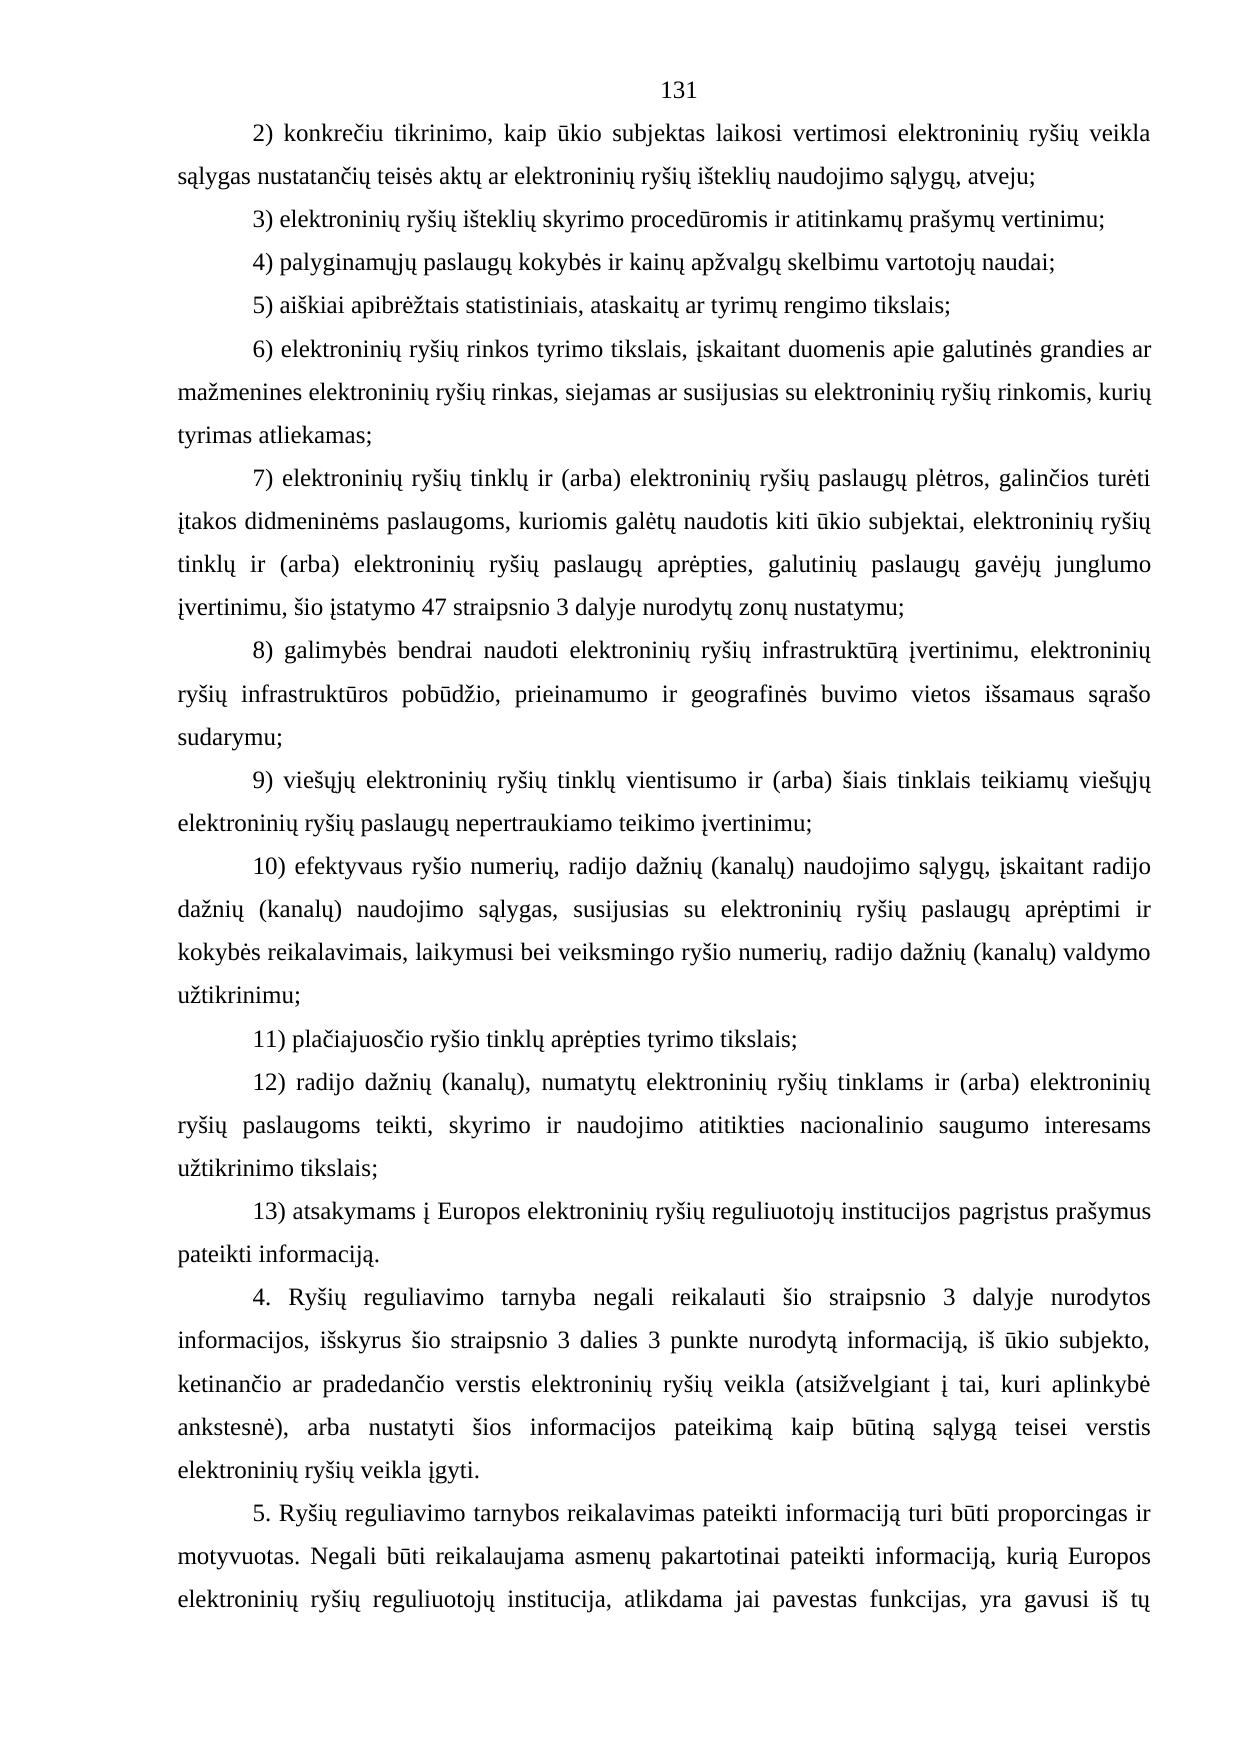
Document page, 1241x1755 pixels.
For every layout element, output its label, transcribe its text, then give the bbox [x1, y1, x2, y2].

text 11) plačiajuosčio ryšio tinklų aprėpties tyrimo tikslais; [177, 1024, 1152, 1052]
text 8) galimybės bendrai naudoti elektroninių ryšių infrastruktūrą įvertinimu, elektroninių ryšių infrastruktūros pobūdžio, prieinamumo ir geografinės buvimo vietos išsamaus sąrašo sudarymu; [177, 636, 1152, 751]
text 6) elektroninių ryšių rinkos tyrimo tikslais, įskaitant duomenis apie galutinės grandies ar mažmenines elektroninių ryšių rinkas, siejamas ar susijusias su elektroninių ryšių rinkomis, kurių tyrimas atliekamas; [177, 334, 1152, 449]
text 2) konkrečiu tikrinimo, kaip ūkio subjektas laikosi vertimosi elektroninių ryšių veikla sąlygas nustatančių teisės aktų ar elektroninių ryšių išteklių naudojimo sąlygų, atveju; [177, 118, 1152, 190]
text 7) elektroninių ryšių tinklų ir (arba) elektroninių ryšių paslaugų plėtros, galinčios turėti įtakos didmeninėms paslaugoms, kuriomis galėtų naudotis kiti ūkio subjektai, elektroninių ryšių tinklų ir (arba) elektroninių ryšių paslaugų aprėpties, galutinių paslaugų gavėjų junglumo įvertinimu, šio įstatymo 47 straipsnio 3 dalyje nurodytų zonų nustatymu; [177, 463, 1152, 621]
text 12) radijo dažnių (kanalų), numatytų elektroninių ryšių tinklams ir (arba) elektroninių ryšių paslaugoms teikti, skyrimo ir naudojimo atitikties nacionalinio saugumo interesams užtikrinimo tikslais; [177, 1067, 1152, 1182]
text 5) aiškiai apibrėžtais statistiniais, ataskaitų ar tyrimų rengimo tikslais; [177, 291, 1152, 319]
text 4. Ryšių reguliavimo tarnyba negali reikalauti šio straipsnio 3 dalyje nurodytos informacijos, išskyrus šio straipsnio 3 dalies 3 punkte nurodytą informaciją, iš ūkio subjekto, ketinančio ar pradedančio verstis elektroninių ryšių veikla (atsižvelgiant į tai, kuri aplinkybė ankstesnė), arba nustatyti šios informacijos pateikimą kaip būtiną sąlygą teisei verstis elektroninių ryšių veikla įgyti. [177, 1282, 1152, 1484]
text 9) viešųjų elektroninių ryšių tinklų vientisumo ir (arba) šiais tinklais teikiamų viešųjų elektroninių ryšių paslaugų nepertraukiamo teikimo įvertinimu; [177, 765, 1152, 837]
text 10) efektyvaus ryšio numerių, radijo dažnių (kanalų) naudojimo sąlygų, įskaitant radijo dažnių (kanalų) naudojimo sąlygas, susijusias su elektroninių ryšių paslaugų aprėptimi ir kokybės reikalavimais, laikymusi bei veiksmingo ryšio numerių, radijo dažnių (kanalų) valdymo užtikrinimu; [177, 851, 1152, 1009]
text 5. Ryšių reguliavimo tarnybos reikalavimas pateikti informaciją turi būti proporcingas ir motyvuotas. Negali būti reikalaujama asmenų pakartotinai pateikti informaciją, kurią Europos elektroninių ryšių reguliuotojų institucija, atlikdama jai pavestas funkcijas, yra gavusi iš tų [177, 1498, 1152, 1613]
text 4) palyginamųjų paslaugų kokybės ir kainų apžvalgų skelbimu vartotojų naudai; [177, 247, 1152, 276]
text 3) elektroninių ryšių išteklių skyrimo procedūromis ir atitinkamų prašymų vertinimu; [177, 204, 1152, 233]
text 13) atsakymams į Europos elektroninių ryšių reguliuotojų institucijos pagrįstus prašymus pateikti informaciją. [177, 1196, 1152, 1268]
